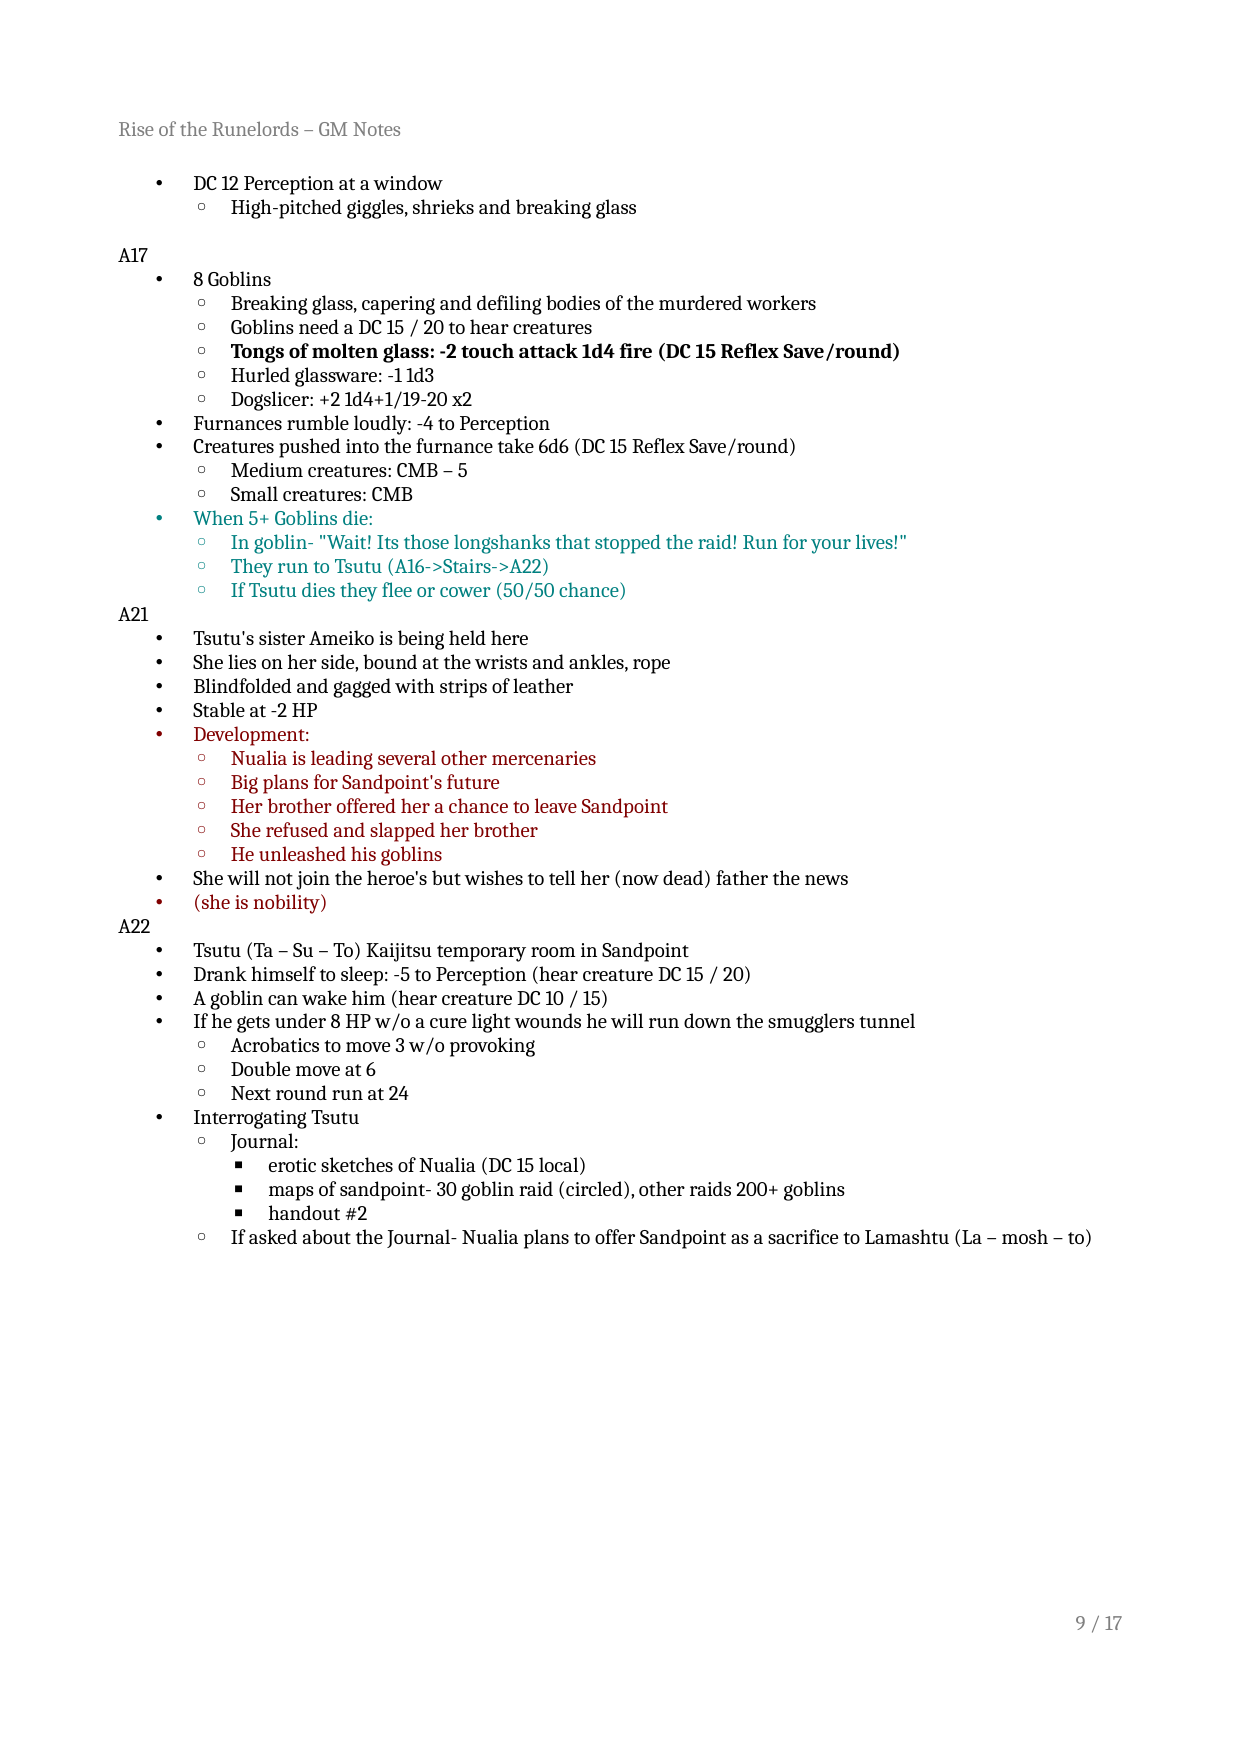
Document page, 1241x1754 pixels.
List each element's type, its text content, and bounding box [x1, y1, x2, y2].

list If asked about the Journal- Nualia plans to offer Sandpoint as a sacrifice to Lamashtu (La – mosh – to) [193, 1226, 1122, 1250]
list (she is nobility) [156, 890, 1122, 914]
list Dogslicer: +2 1d4+1/19-20 x2 [193, 387, 1122, 411]
list Stable at -2 HP [156, 699, 1122, 723]
list In goblin- "Wait! Its those longshanks that stopped the raid! Run for your lives!" [193, 531, 1122, 555]
list He unleashed his goblins [193, 842, 1122, 866]
list Nualia is leading several other mercenaries [193, 747, 1122, 771]
text A17 [118, 243, 1122, 267]
list Small creatures: CMB [193, 483, 1122, 507]
list Goblins need a DC 15 / 20 to hear creatures [193, 315, 1122, 339]
list She will not join the heroe's but wishes to tell her (now dead) father the news [156, 866, 1122, 890]
text A22 [118, 914, 1122, 938]
list A goblin can wake him (hear creature DC 10 / 15) [156, 986, 1122, 1010]
list Creatures pushed into the furnance take 6d6 (DC 15 Reflex Save/round) [156, 435, 1122, 459]
list If he gets under 8 HP w/o a cure light wounds he will run down the smugglers tunnel [156, 1010, 1122, 1034]
list Tsutu's sister Ameiko is being held here [156, 627, 1122, 651]
list High-pitched giggles, shrieks and breaking glass [193, 196, 1122, 219]
list handout #2 [231, 1202, 1122, 1226]
list She lies on her side, bound at the wrists and ankles, rope [156, 651, 1122, 675]
list Blindfolded and gagged with strips of leather [156, 675, 1122, 699]
list erotic sketches of Nualia (DC 15 local) [231, 1154, 1122, 1178]
text A21 [118, 603, 1122, 627]
list Double move at 6 [193, 1058, 1122, 1082]
list maps of sandpoint- 30 goblin raid (circled), other raids 200+ goblins [231, 1178, 1122, 1202]
list Her brother offered her a chance to leave Sandpoint [193, 794, 1122, 818]
list Breaking glass, capering and defiling bodies of the murdered workers [193, 291, 1122, 315]
list Drank himself to sleep: -5 to Perception (hear creature DC 15 / 20) [156, 962, 1122, 986]
list Furnances rumble loudly: -4 to Perception [156, 411, 1122, 435]
list Tsutu (Ta – Su – To) Kaijitsu temporary room in Sandpoint [156, 938, 1122, 962]
list Next round run at 24 [193, 1082, 1122, 1106]
list Journal: [193, 1130, 1122, 1154]
list Tongs of molten glass: -2 touch attack 1d4 fire (DC 15 Reflex Save/round) [193, 339, 1122, 363]
list DC 12 Perception at a window [156, 172, 1122, 196]
list They run to Tsutu (A16->Stairs->A22) [193, 555, 1122, 579]
list Hurled glassware: -1 1d3 [193, 363, 1122, 387]
list Acrobatics to move 3 w/o provoking [193, 1034, 1122, 1058]
list When 5+ Goblins die: [156, 507, 1122, 531]
list 8 Goblins [156, 267, 1122, 291]
list She refused and slapped her brother [193, 818, 1122, 842]
list If Tsutu dies they flee or cower (50/50 chance) [193, 579, 1122, 603]
list Interrogating Tsutu [156, 1106, 1122, 1130]
list Development: [156, 723, 1122, 747]
list Big plans for Sandpoint's future [193, 771, 1122, 794]
list Medium creatures: CMB – 5 [193, 459, 1122, 483]
